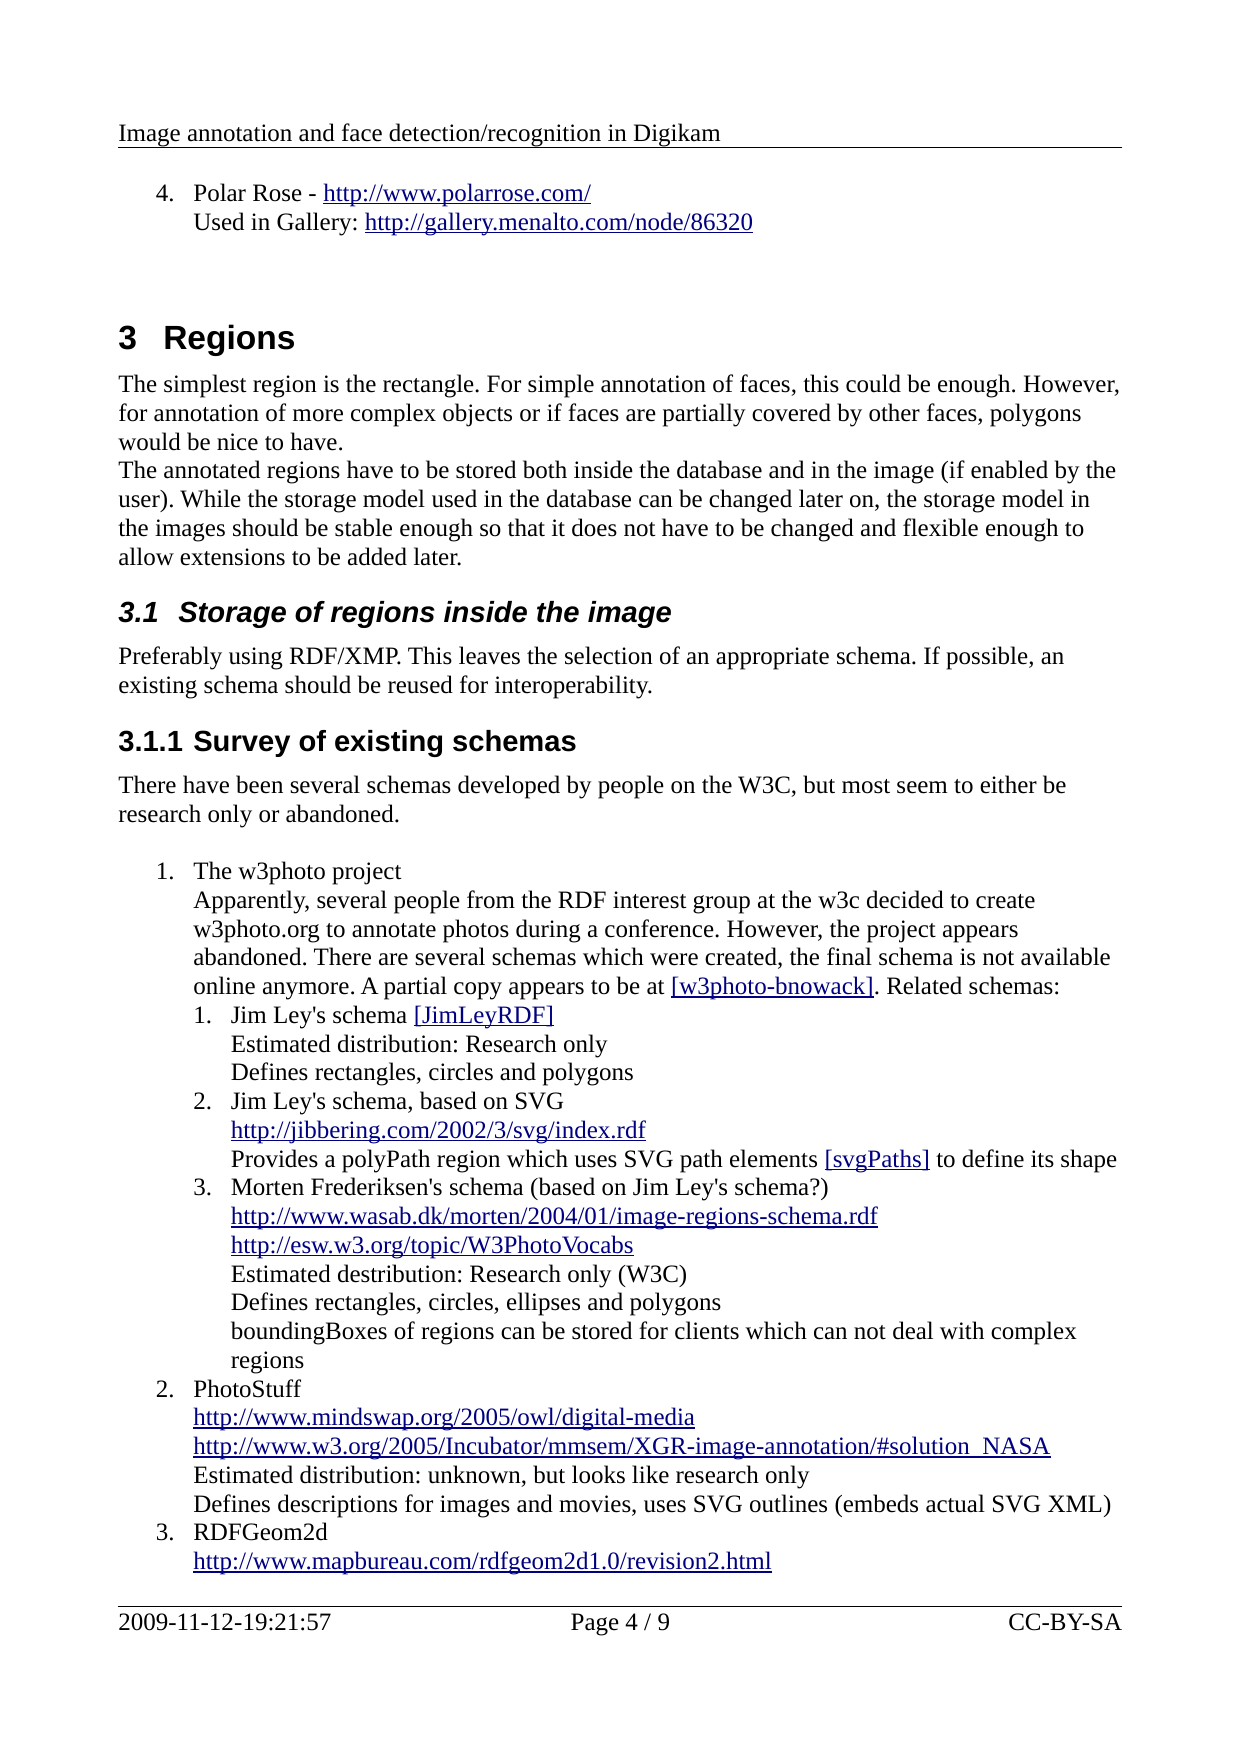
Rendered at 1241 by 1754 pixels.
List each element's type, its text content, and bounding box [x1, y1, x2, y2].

text The annotated regions have to be stored both inside the database and in the image (if enabled by the user). While the storage model used in the database can be changed later on, the storage model in the images should be stable enough so that it does not have to be changed and flexible enough to allow extensions to be added later. [118, 455, 1122, 570]
list RDFGeom2d http://www.mapbureau.com/rdfgeom2d1.0/revision2.html [156, 1517, 1122, 1575]
list PhotoStuff http://www.mindswap.org/2005/owl/digital-media http://www.w3.org/2005/Incubator/mmsem/XGR-image-annotation/#solution_NASA Estimated distribution: unknown, but looks like research only Defines descriptions for images and movies, uses SVG outlines (embeds actual SVG XML) [156, 1374, 1122, 1517]
list The w3photo project Apparently, several people from the RDF interest group at the w3c decided to create w3photo.org to annotate photos during a conference. However, the project appears abandoned. There are several schemas which were created, the final schema is not available online anymore. A partial copy appears to be at [w3photo-bnowack]. Related schemas: [156, 856, 1122, 1000]
list Jim Ley's schema [JimLeyRDF] Estimated distribution: Research only Defines rectangles, circles and polygons [193, 1000, 1122, 1086]
list Jim Ley's schema, based on SVG http://jibbering.com/2002/3/svg/index.rdf Provides a polyPath region which uses SVG path elements [svgPaths] to define its shape [193, 1086, 1122, 1172]
subtitle Storage of regions inside the image [118, 595, 1122, 629]
subtitle Regions [118, 318, 1122, 357]
text There have been several schemas developed by people on the W3C, but most seem to either be research only or abandoned. [118, 770, 1122, 827]
list Morten Frederiksen's schema (based on Jim Ley's schema?) http://www.wasab.dk/morten/2004/01/image-regions-schema.rdf http://esw.w3.org/topic/W3PhotoVocabs Estimated destribution: Research only (W3C) Defines rectangles, circles, ellipses and polygons boundingBoxes of regions can be stored for clients which can not deal with complex regions [193, 1172, 1122, 1374]
list Polar Rose - http://www.polarrose.com/ Used in Gallery: http://gallery.menalto.com/node/86320 [156, 178, 1122, 264]
text Preferably using RDF/XMP. This leaves the selection of an appropriate schema. If possible, an existing schema should be reused for interoperability. [118, 641, 1122, 699]
subtitle Survey of existing schemas [118, 724, 1122, 757]
text The simplest region is the rectangle. For simple annotation of faces, this could be enough. However, for annotation of more complex objects or if faces are partially covered by other faces, polygons would be nice to have. [118, 369, 1122, 455]
